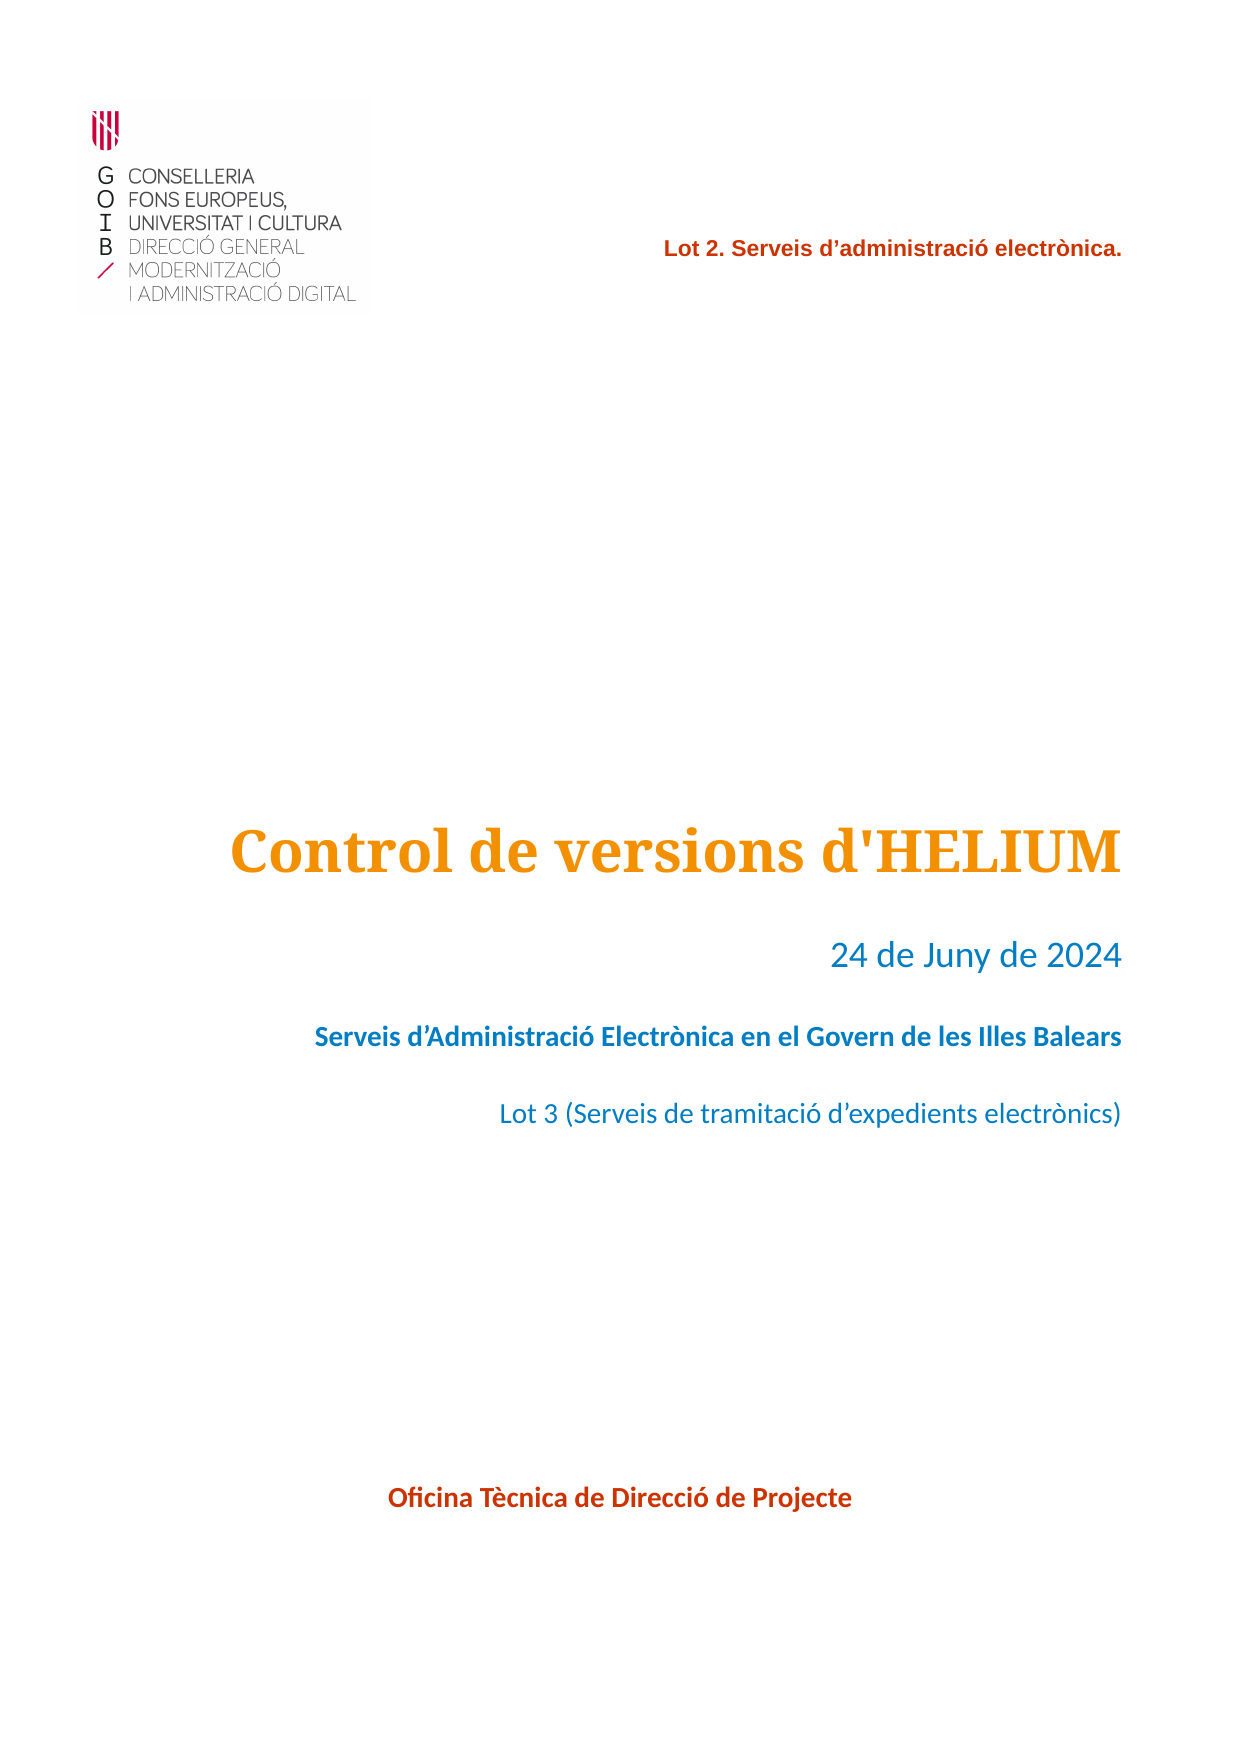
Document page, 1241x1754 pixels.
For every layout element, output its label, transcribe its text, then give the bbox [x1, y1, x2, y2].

text Lot 3 (Serveis de tramitació d’expedients electrònics) [118, 1095, 1122, 1130]
text 24 de Juny de 2024 [118, 931, 1122, 977]
text Serveis d’Administració Electrònica en el Govern de les Illes Balears [118, 1018, 1122, 1053]
picture [77, 98, 371, 314]
text Oficina Tècnica de Direcció de Projecte [118, 1479, 1122, 1515]
text Lot 2. Serveis d’administració electrònica. [371, 232, 1122, 263]
text Control de versions d'HELIUM [118, 810, 1122, 889]
